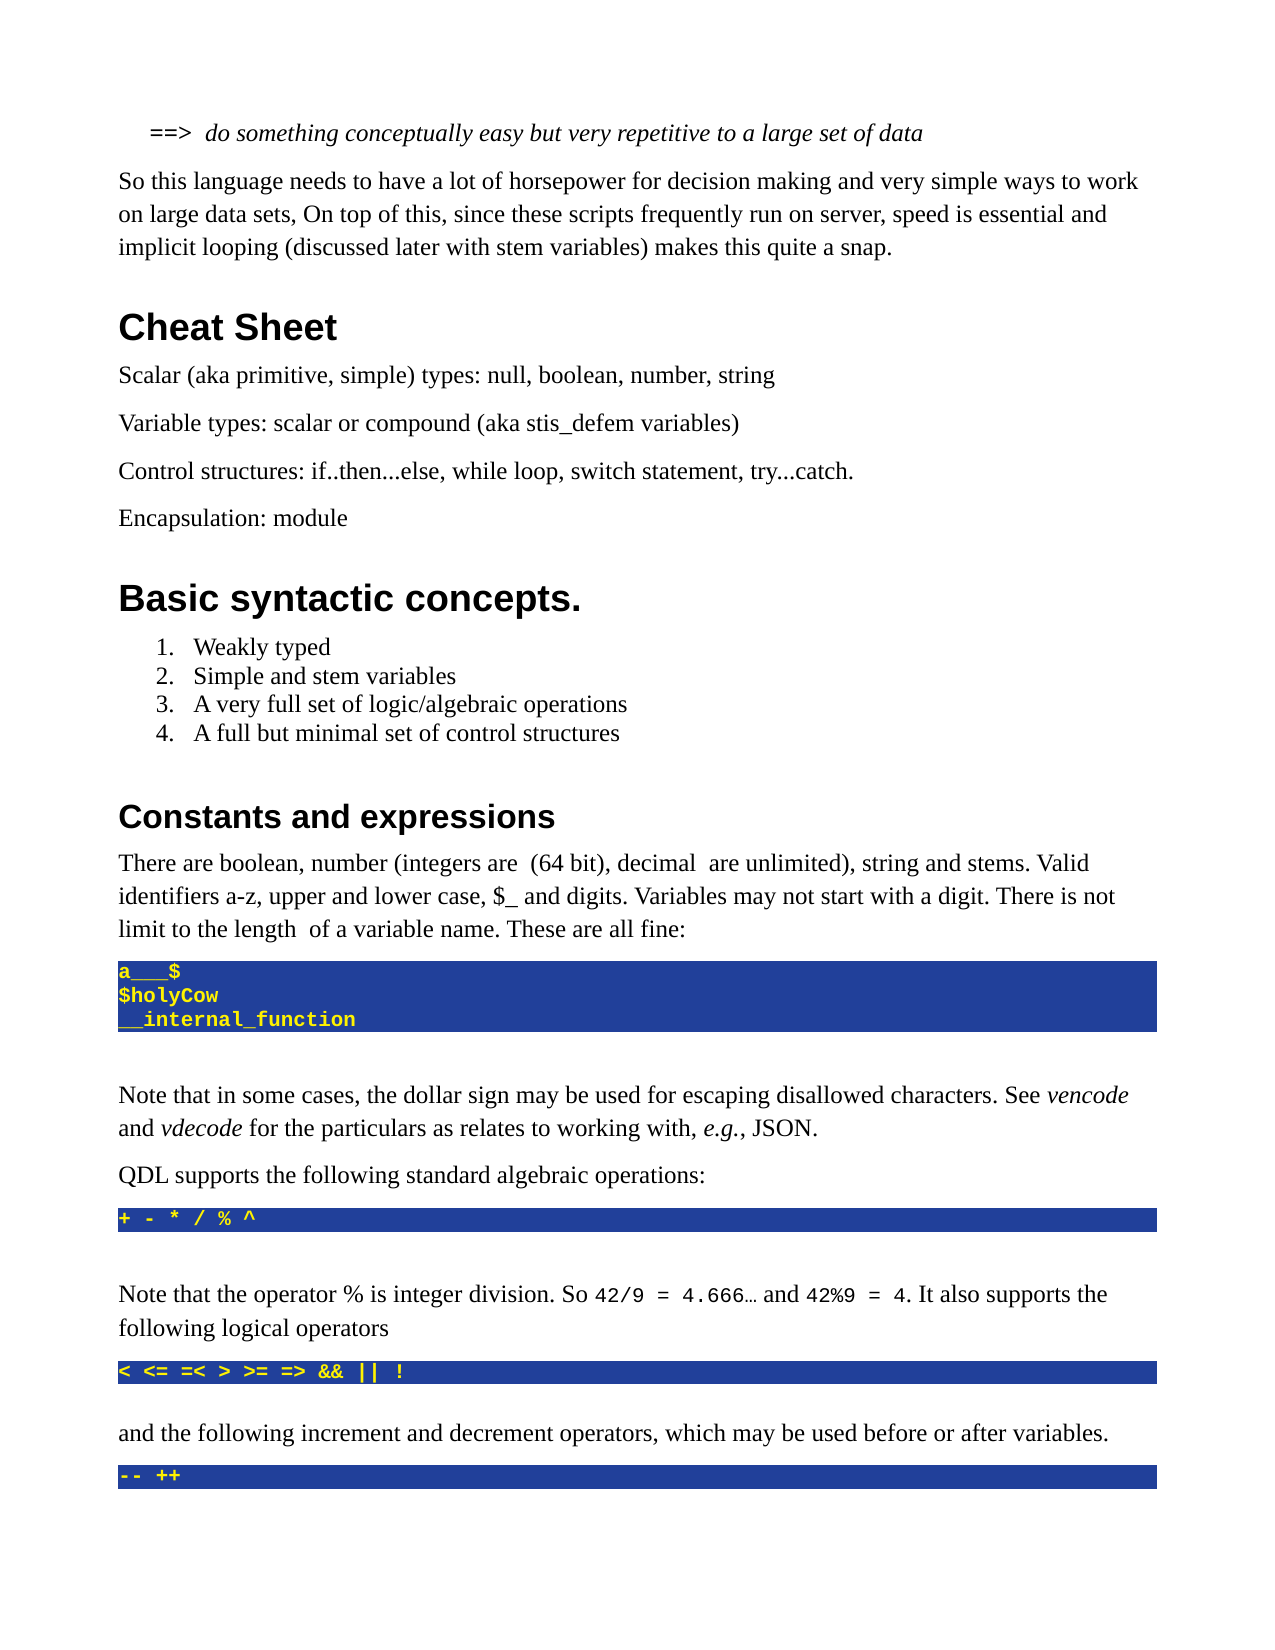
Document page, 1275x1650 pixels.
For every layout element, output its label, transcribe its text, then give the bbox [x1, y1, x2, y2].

text -- ++ [118, 1465, 1157, 1489]
text Scalar (aka primitive, simple) types: null, boolean, number, string [118, 361, 1157, 389]
subtitle Cheat Sheet [118, 304, 1157, 348]
text So this language needs to have a lot of horsepower for decision making and very simple ways to work on large data sets, On top of this, since these scripts frequently run on server, speed is essential and implicit looping (discussed later with stem variables) makes this quite a snap. [118, 166, 1157, 261]
text + - * / % ^ [118, 1208, 1157, 1232]
text Note that the operator % is integer division. So 42/9 = 4.666… and 42%9 = 4. It also supports the following logical operators [118, 1279, 1157, 1342]
text < <= =< > >= => && || ! [118, 1361, 1157, 1384]
text There are boolean, number (integers are (64 bit), decimal are unlimited), string and stems. Valid identifiers a-z, upper and lower case, $_ and digits. Variables may not start with a digit. There is not limit to the length of a variable name. These are all fine: [118, 848, 1157, 943]
text $holyCow [118, 985, 1157, 1009]
text QDL supports the following standard algebraic operations: [118, 1161, 1157, 1189]
subtitle Constants and expressions [118, 797, 1157, 835]
list Weakly typed [156, 632, 1157, 661]
list Simple and stem variables [156, 661, 1157, 689]
text ==> do something conceptually easy but very repetitive to a large set of data [118, 118, 1157, 147]
list A very full set of logic/algebraic operations [156, 689, 1157, 718]
subtitle Basic syntactic concepts. [118, 576, 1157, 619]
text and the following increment and decrement operators, which may be used before or after variables. [118, 1384, 1157, 1446]
text __internal_function [118, 1009, 1157, 1032]
text Note that in some cases, the dollar sign may be used for escaping disallowed characters. See vencode and vdecode for the particulars as relates to working with, e.g., JSON. [118, 1080, 1157, 1142]
text a___$ [118, 961, 1157, 985]
text Control structures: if..then...else, while loop, switch statement, try...catch. [118, 456, 1157, 484]
text Encapsulation: module [118, 503, 1157, 532]
list A full but minimal set of control structures [156, 718, 1157, 747]
text Variable types: scalar or compound (aka stis_defem variables) [118, 408, 1157, 437]
